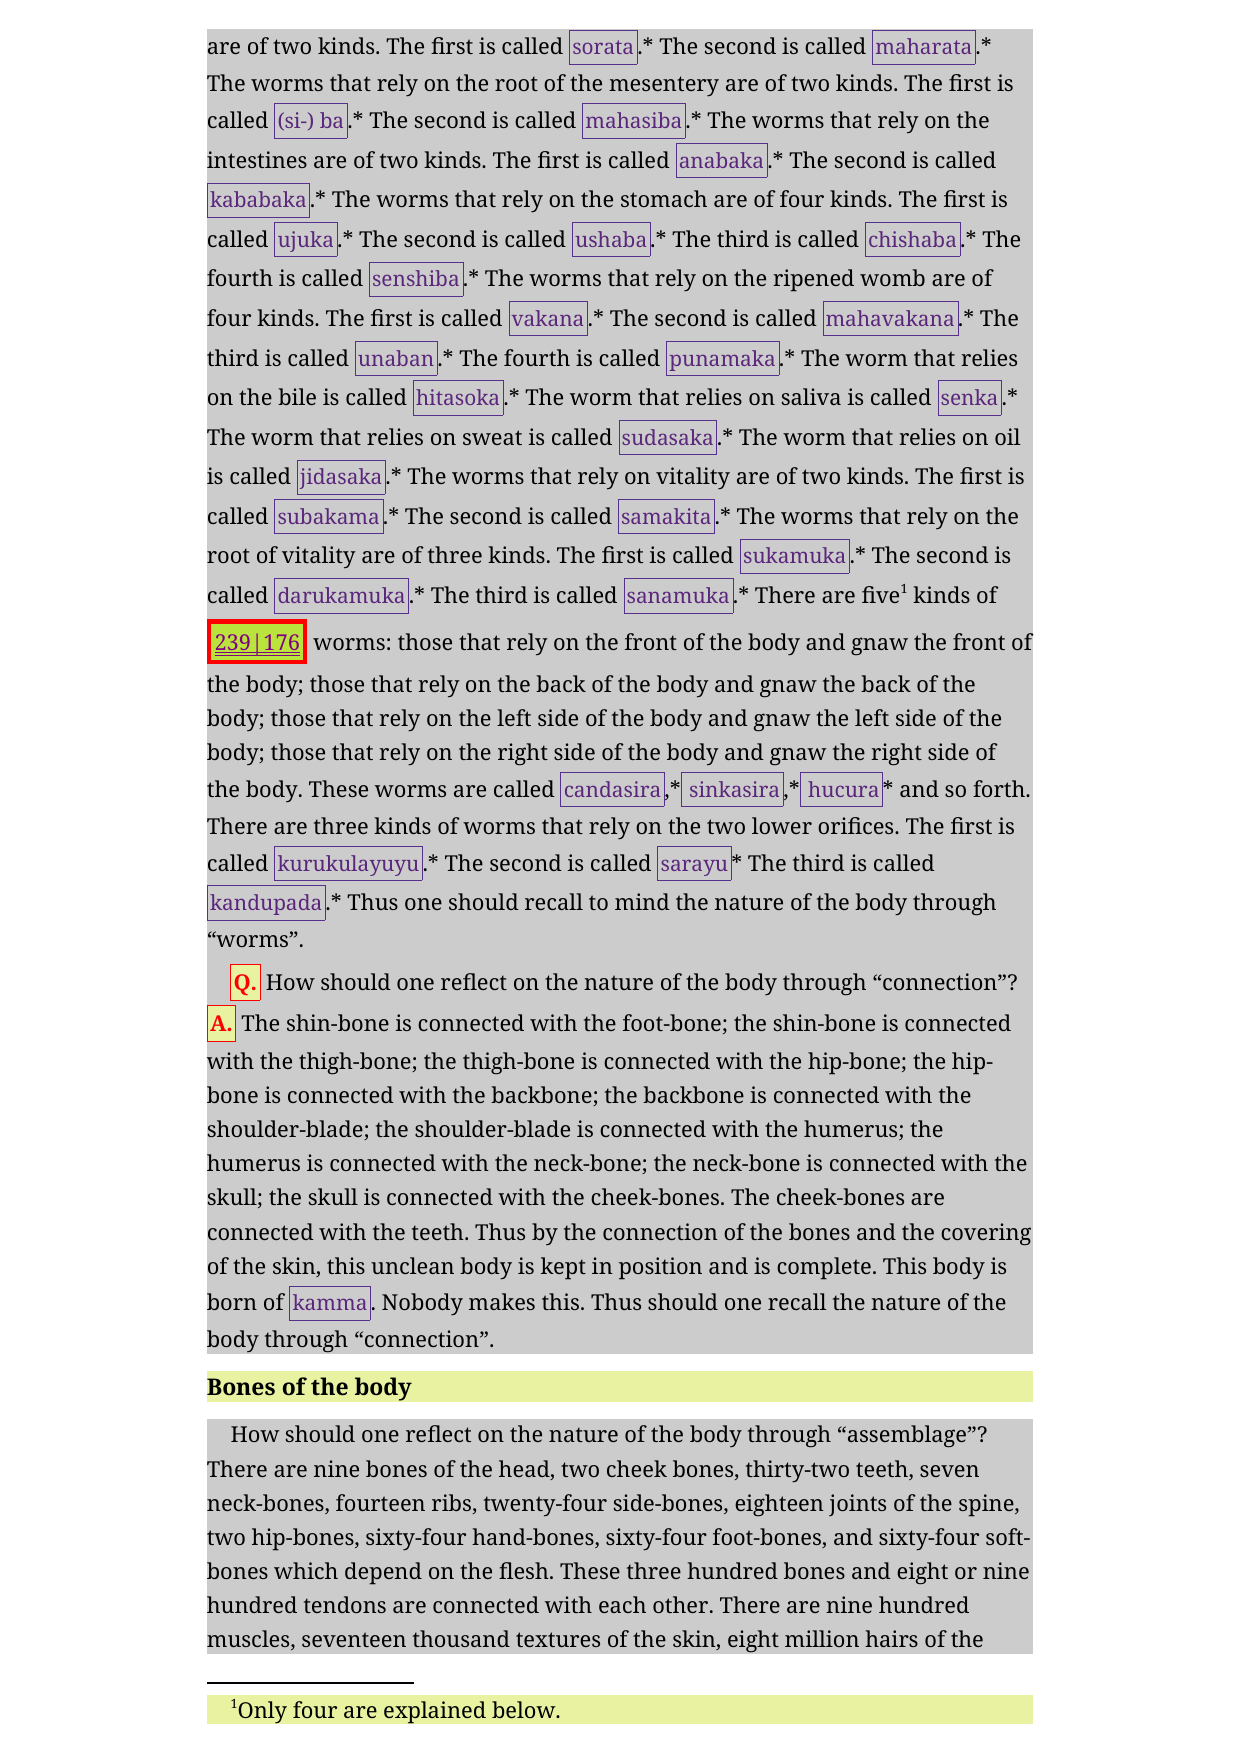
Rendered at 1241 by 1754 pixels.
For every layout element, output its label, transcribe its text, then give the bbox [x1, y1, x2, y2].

subtitle Bones of the body [207, 1371, 1033, 1402]
text Only four are explained below. [207, 1695, 1033, 1724]
text How should one reflect on the nature of the body through “assemblage”? There are nine bones of the head, two cheek bones, thirty-two teeth, seven neck-bones, fourteen ribs, twenty-four side-bones, eighteen joints of the spine, two hip-bones, sixty-four hand-bones, sixty-four foot-bones, and sixty-four soft-bones which depend on the flesh. These three hundred bones and eight or nine hundred tendons are connected with each other. There are nine hundred muscles, seventeen thousand textures of the skin, eight million hairs of the [207, 1419, 1033, 1654]
text Q. How should one reflect on the nature of the body through “connection”? A. The shin-bone is connected with the foot-bone; the shin-bone is connected with the thigh-bone; the thigh-bone is connected with the hip-bone; the hip-bone is connected with the backbone; the backbone is connected with the shoulder-blade; the shoulder-blade is connected with the humerus; the humerus is connected with the neck-bone; the neck-bone is connected with the skull; the skull is connected with the cheek-bones. The cheek-bones are connected with the teeth. Thus by the connection of the bones and the covering of the skin, this unclean body is kept in position and is complete. This body is born of kamma. Nobody makes this. Thus should one recall the nature of the body through “connection”. [207, 964, 1033, 1354]
text are of two kinds. The first is called sorata.* The second is called maharata.* The worms that rely on the root of the mesentery are of two kinds. The first is called (si-) ba.* The second is called mahasiba.* The worms that rely on the intestines are of two kinds. The first is called anabaka.* The second is called kababaka.* The worms that rely on the stomach are of four kinds. The first is called ujuka.* The second is called ushaba.* The third is called chishaba.* The fourth is called senshiba.* The worms that rely on the ripened womb are of four kinds. The first is called vakana.* The second is called mahavakana.* The third is called unaban.* The fourth is called punamaka.* The worm that relies on the bile is called hitasoka.* The worm that relies on saliva is called senka.* The worm that relies on sweat is called sudasaka.* The worm that relies on oil is called jidasaka.* The worms that rely on vitality are of two kinds. The first is called subakama.* The second is called samakita.* The worms that rely on the root of vitality are of three kinds. The first is called sukamuka.* The second is called darukamuka.* The third is called sanamuka.* There are five kinds of 239|176 worms: those that rely on the front of the body and gnaw the front of the body; those that rely on the back of the body and gnaw the back of the body; those that rely on the left side of the body and gnaw the left side of the body; those that rely on the right side of the body and gnaw the right side of the body. These worms are called candasira,* sinkasira,* hucura* and so forth. There are three kinds of worms that rely on the two lower orifices. The first is called kurukulayuyu.* The second is called sarayu* The third is called kandupada.* Thus one should recall to mind the nature of the body through “worms”. [207, 29, 1033, 954]
